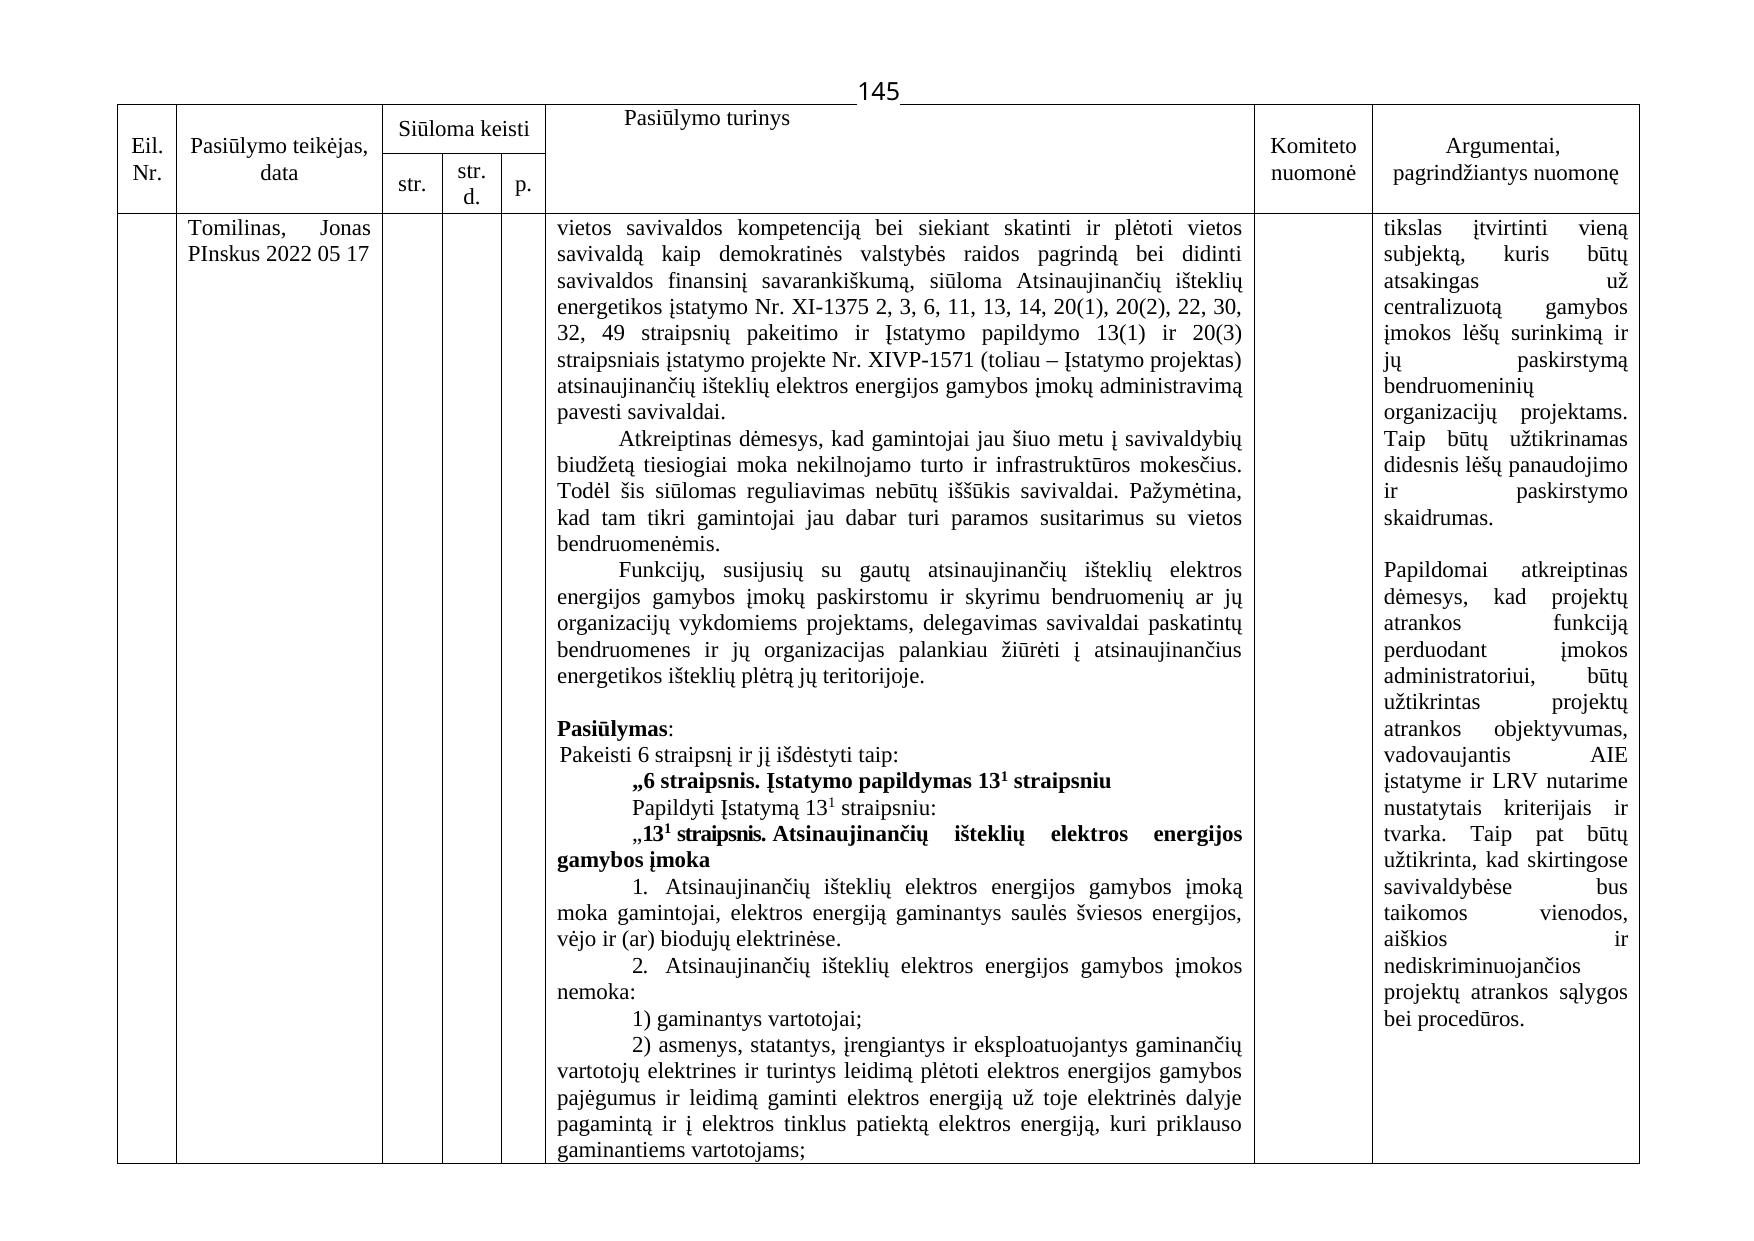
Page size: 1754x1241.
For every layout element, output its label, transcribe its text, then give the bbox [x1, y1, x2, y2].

table_cell [118, 214, 176, 1163]
table_header Argumentai, pagrindžiantys nuomonę [1373, 105, 1639, 213]
table_cell [502, 214, 545, 1163]
table_cell tikslas įtvirtinti vieną subjektą, kuris būtų atsakingas už centralizuotą gamybos įmokos lėšų surinkimą ir jų paskirstymą bendruomeninių organizacijų projektams. Taip būtų užtikrinamas didesnis lėšų panaudojimo ir paskirstymo skaidrumas. Papildomai atkreiptinas dėmesys, kad projektų atrankos funkciją perduodant įmokos administratoriui, būtų užtikrintas projektų atrankos objektyvumas, vadovaujantis AIE įstatyme ir LRV nutarime nustatytais kriterijais ir tvarka. Taip pat būtų užtikrinta, kad skirtingose savivaldybėse bus taikomos vienodos, aiškios ir nediskriminuojančios projektų atrankos sąlygos bei procedūros. [1373, 214, 1639, 1163]
table_header Komiteto nuomonė [1255, 105, 1372, 213]
table_cell str. d. [443, 154, 501, 213]
table_cell [383, 214, 442, 1163]
table_header Pasiūlymo teikėjas, data [177, 105, 382, 213]
table_cell p. [502, 154, 545, 213]
table_cell str. [383, 154, 442, 213]
table_cell vietos savivaldos kompetenciją bei siekiant skatinti ir plėtoti vietos savivaldą kaip demokratinės valstybės raidos pagrindą bei didinti savivaldos finansinį savarankiškumą, siūloma Atsinaujinančių išteklių energetikos įstatymo Nr. XI-1375 2, 3, 6, 11, 13, 14, 20(1), 20(2), 22, 30, 32, 49 straipsnių pakeitimo ir Įstatymo papildymo 13(1) ir 20(3) straipsniais įstatymo projekte Nr. XIVP-1571 (toliau – Įstatymo projektas) atsinaujinančių išteklių elektros energijos gamybos įmokų administravimą pavesti savivaldai. Atkreiptinas dėmesys, kad gamintojai jau šiuo metu į savivaldybių biudžetą tiesiogiai moka nekilnojamo turto ir infrastruktūros mokesčius. Todėl šis siūlomas reguliavimas nebūtų iššūkis savivaldai. Pažymėtina, kad tam tikri gamintojai jau dabar turi paramos susitarimus su vietos bendruomenėmis. Funkcijų, susijusių su gautų atsinaujinančių išteklių elektros energijos gamybos įmokų paskirstomu ir skyrimu bendruomenių ar jų organizacijų vykdomiems projektams, delegavimas savivaldai paskatintų bendruomenes ir jų organizacijas palankiau žiūrėti į atsinaujinančius energetikos išteklių plėtrą jų teritorijoje. Pasiūlymas: Pakeisti 6 straipsnį ir jį išdėstyti taip: „6 straipsnis. Įstatymo papildymas 131 straipsniu Papildyti Įstatymą 131 straipsniu: „131 straipsnis. Atsinaujinančių išteklių elektros energijos gamybos įmoka 1. Atsinaujinančių išteklių elektros energijos gamybos įmoką moka gamintojai, elektros energiją gaminantys saulės šviesos energijos, vėjo ir (ar) biodujų elektrinėse. 2. Atsinaujinančių išteklių elektros energijos gamybos įmokos nemoka: 1) gaminantys vartotojai; 2) asmenys, statantys, įrengiantys ir eksploatuojantys gaminančių vartotojų elektrines ir turintys leidimą plėtoti elektros energijos gamybos pajėgumus ir leidimą gaminti elektros energiją už toje elektrinės dalyje pagamintą ir į elektros tinklus patiektą elektros energiją, kuri priklauso gaminantiems vartotojams; [546, 214, 1254, 1163]
table_cell [443, 214, 501, 1163]
table_cell Tomilinas, Jonas PInskus 2022 05 17 [177, 214, 382, 1163]
table_header Pasiūlymo turinys [546, 105, 1254, 213]
table_header Siūloma keisti [383, 105, 545, 153]
table_cell [1255, 214, 1372, 1163]
table_header Eil. Nr. [118, 105, 176, 213]
